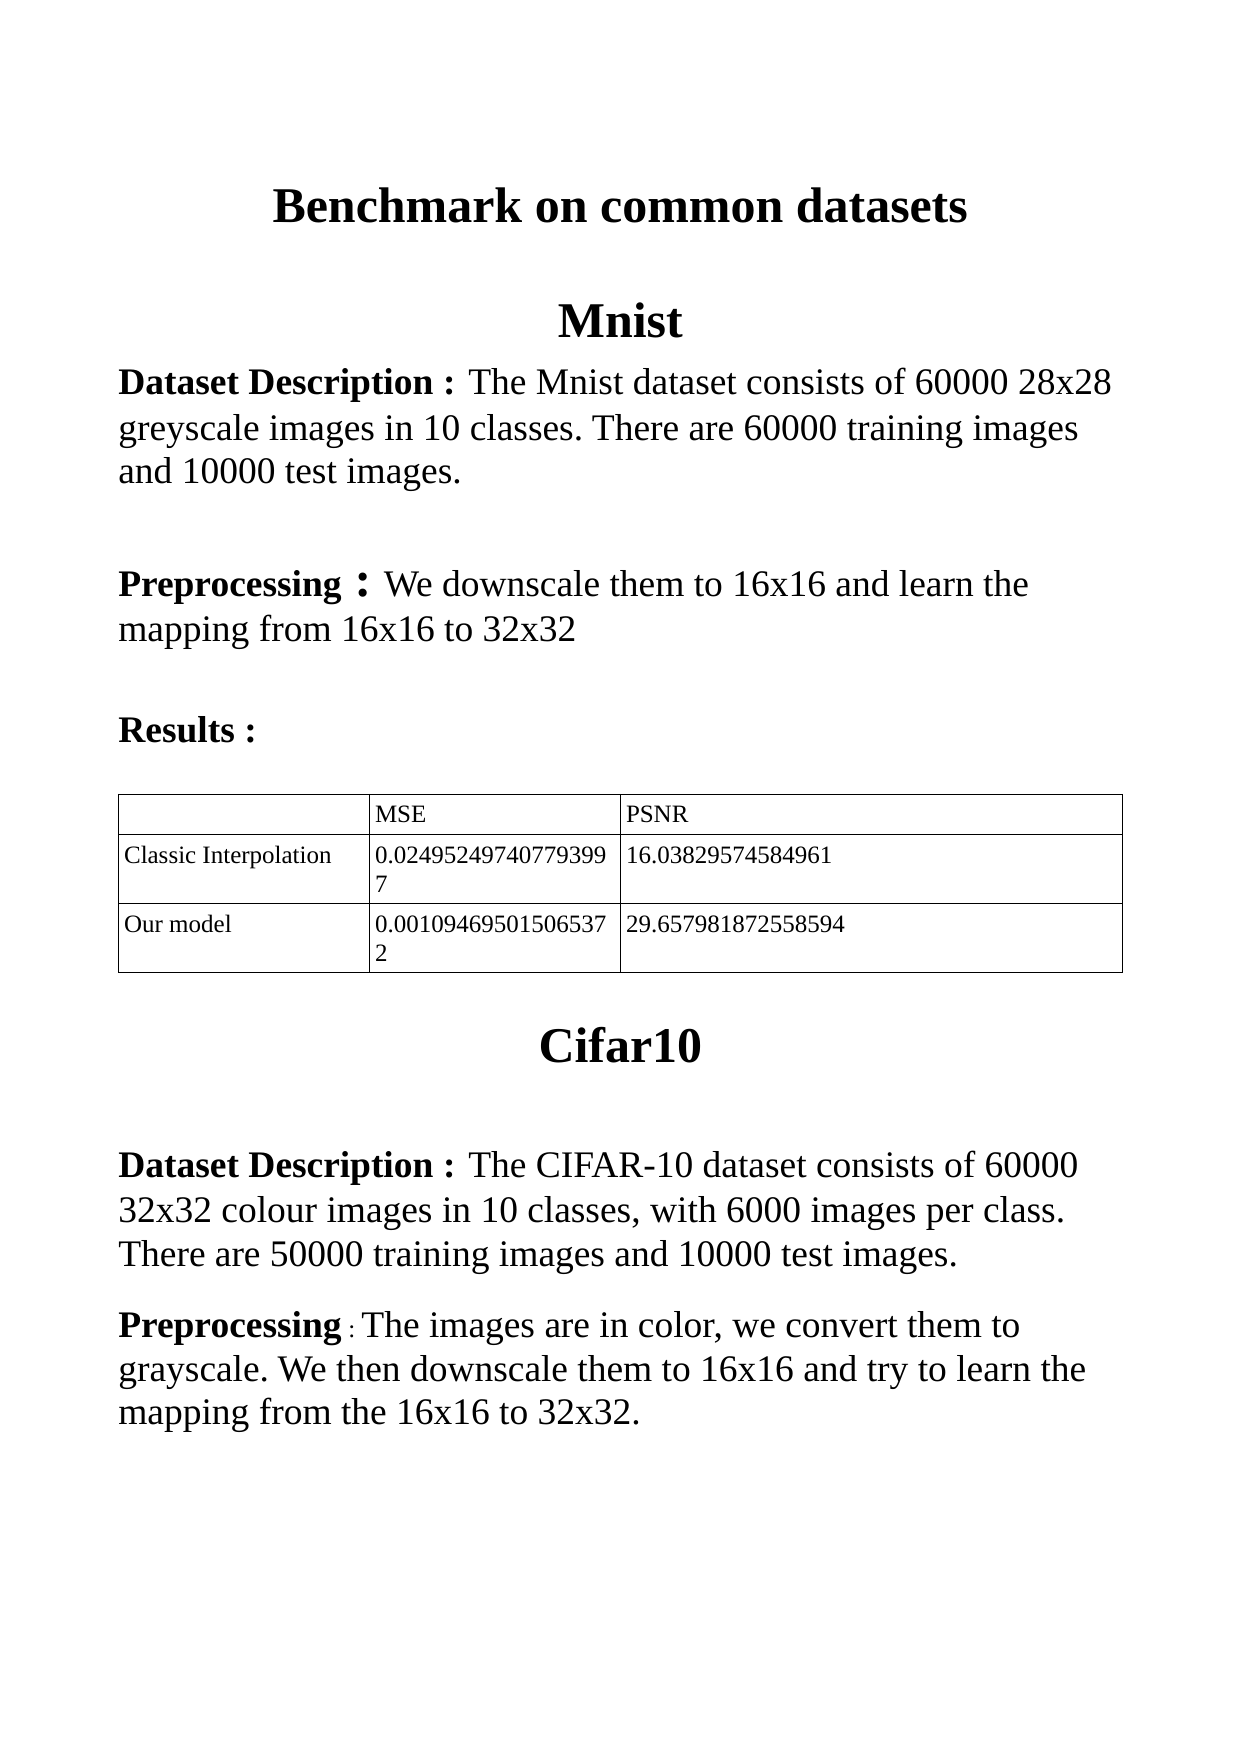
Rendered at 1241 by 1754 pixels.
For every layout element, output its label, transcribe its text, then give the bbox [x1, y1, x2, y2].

table_cell Our model [119, 904, 369, 972]
text Preprocessing : The images are in color, we convert them to grayscale. We then downscale them to 16x16 and try to learn the mapping from the 16x16 to 32x32. [118, 1274, 1122, 1432]
text Mnist [118, 291, 1122, 348]
table_cell 29.657981872558594 [621, 904, 1122, 972]
table_cell 0.001094695015065372 [370, 904, 620, 972]
table_cell Classic Interpolation [119, 835, 369, 903]
table_cell 16.03829574584961 [621, 835, 1122, 903]
table_header MSE [370, 795, 620, 834]
text Results : [118, 707, 1122, 751]
text Preprocessing : We downscale them to 16x16 and learn the mapping from 16x16 to 32x32 [118, 492, 1122, 650]
text Benchmark on common datasets [118, 176, 1122, 233]
text Cifar10 [118, 1015, 1122, 1073]
text Dataset Description : The Mnist dataset consists of 60000 28x28 greyscale images in 10 classes. There are 60000 training images and 10000 test images. [118, 348, 1122, 492]
table_header PSNR [621, 795, 1122, 834]
text Dataset Description : The CIFAR-10 dataset consists of 60000 32x32 colour images in 10 classes, with 6000 images per class. There are 50000 training images and 10000 test images. [118, 1130, 1122, 1274]
table_header [119, 795, 369, 834]
table_cell 0.024952497407793997 [370, 835, 620, 903]
